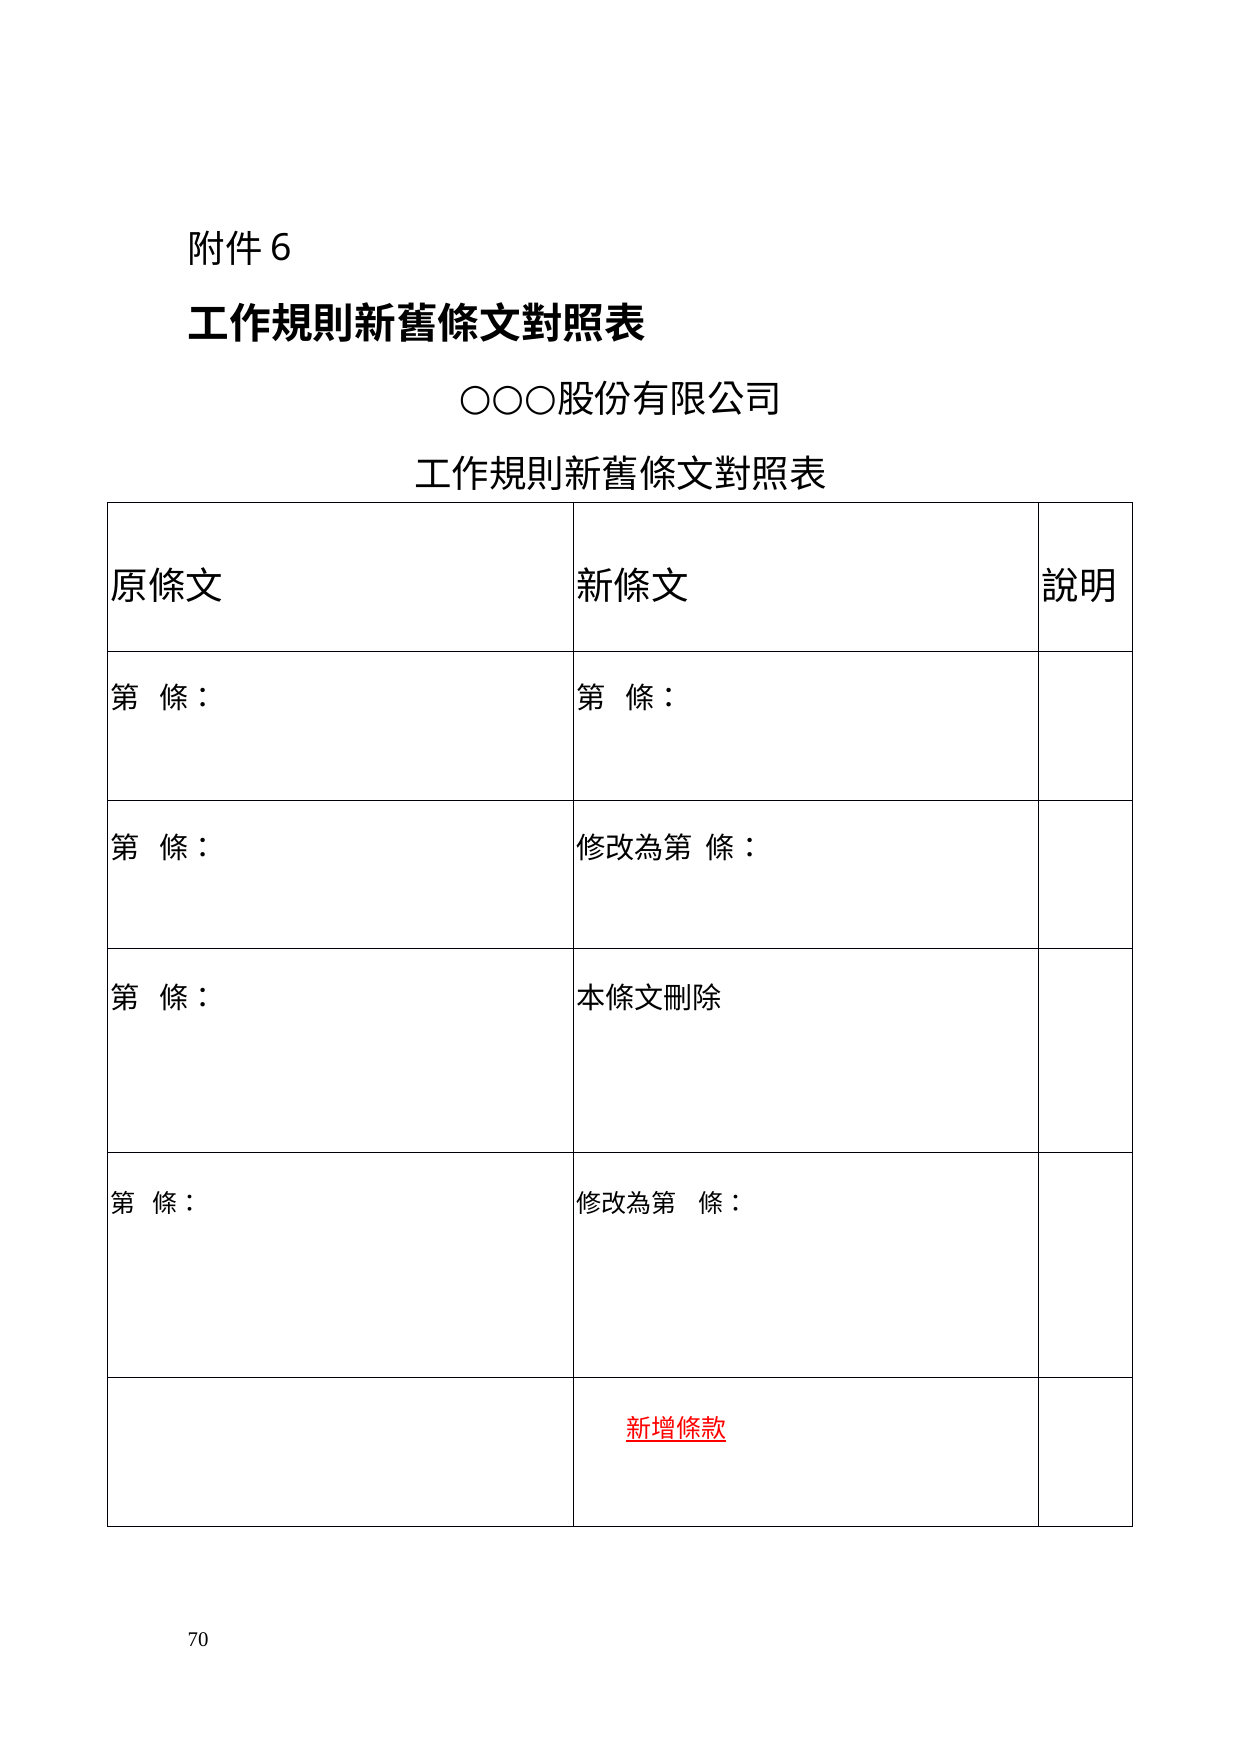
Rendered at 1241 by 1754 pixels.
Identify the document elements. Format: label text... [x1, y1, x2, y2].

text 附件6 [187, 202, 1050, 277]
table_cell [1039, 1153, 1132, 1377]
table_cell 第 條： [108, 801, 573, 948]
table_cell [1039, 652, 1132, 799]
table_cell [108, 1378, 573, 1526]
table_header 說明 [1039, 503, 1132, 651]
table_cell 第 條： [108, 949, 573, 1152]
table_cell 第 條： [574, 652, 1038, 799]
table_cell 第 條： [108, 652, 573, 799]
table_header 原條文 [108, 503, 573, 651]
table_cell [1039, 1378, 1132, 1526]
table_cell 修改為第 條： [574, 801, 1038, 948]
table_header 新條文 [574, 503, 1038, 651]
table_cell 本條文刪除 [574, 949, 1038, 1152]
table_cell 第 條： [108, 1153, 573, 1377]
text 工作規則新舊條文對照表 [187, 277, 1050, 352]
text 工作規則新舊條文對照表 [187, 427, 1053, 502]
table_cell 新增條款 [574, 1378, 1038, 1526]
table_cell [1039, 801, 1132, 948]
table_cell [1039, 949, 1132, 1152]
text ○○○股份有限公司 [187, 352, 1053, 427]
table_cell 修改為第 條： [574, 1153, 1038, 1377]
